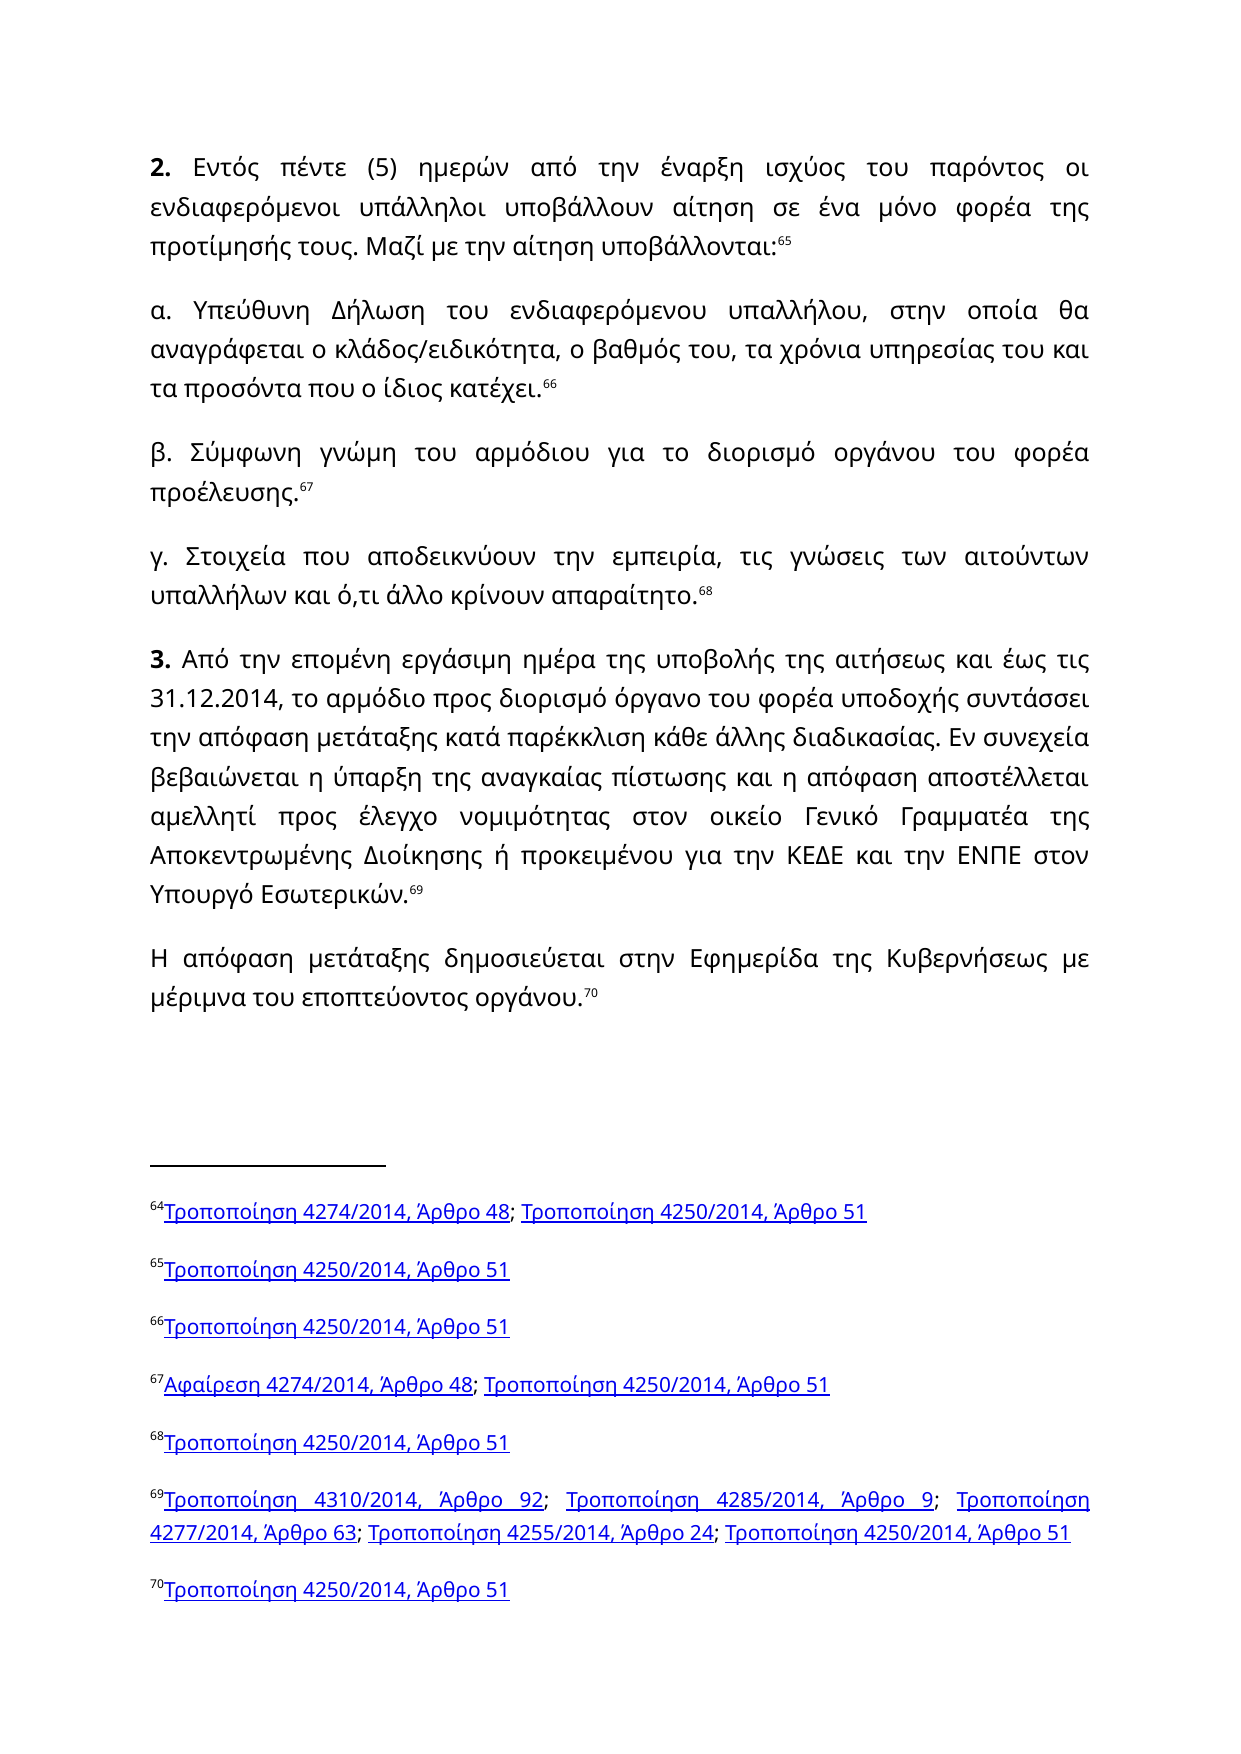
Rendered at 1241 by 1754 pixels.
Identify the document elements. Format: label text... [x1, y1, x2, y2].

text 2. Εντός πέντε (5) ημερών από την έναρξη ισχύος του παρόντος οι ενδιαφερόμενοι υπάλληλοι υποβάλλουν αίτηση σε ένα μόνο φορέα της προτίμησής τους. Μαζί με την αίτηση υποβάλλονται: [150, 150, 1090, 262]
text Τροποποίηση 4310/2014, Άρθρο 92; Τροποποίηση 4285/2014, Άρθρο 9; Τροποποίηση 4277/2014, Άρθρο 63; Τροποποίηση 4255/2014, Άρθρο 24; Τροποποίηση 4250/2014, Άρθρο 51 [150, 1485, 1090, 1546]
text Τροποποίηση 4250/2014, Άρθρο 51 [150, 1255, 1090, 1283]
text Αφαίρεση 4274/2014, Άρθρο 48; Τροποποίηση 4250/2014, Άρθρο 51 [150, 1370, 1090, 1398]
text Η απόφαση μετάταξης δημοσιεύεται στην Εφημερίδα της Κυβερνήσεως με μέριμνα του εποπτεύοντος οργάνου. [150, 941, 1090, 1014]
text β. Σύμφωνη γνώμη του αρμόδιου για το διορισμό οργάνου του φορέα προέλευσης. [150, 435, 1090, 508]
text γ. Στοιχεία που αποδεικνύουν την εμπειρία, τις γνώσεις των αιτούντων υπαλλήλων και ό,τι άλλο κρίνουν απαραίτητο. [150, 538, 1090, 612]
text Τροποποίηση 4250/2014, Άρθρο 51 [150, 1428, 1090, 1456]
text 3. Από την επομένη εργάσιμη ημέρα της υποβολής της αιτήσεως και έως τις 31.12.2014, το αρμόδιο προς διορισμό όργανο του φορέα υποδοχής συντάσσει την απόφαση μετάταξης κατά παρέκκλιση κάθε άλλης διαδικασίας. Εν συνεχεία βεβαιώνεται η ύπαρξη της αναγκαίας πίστωσης και η απόφαση αποστέλλεται αμελλητί προς έλεγχο νομιμότητας στον οικείο Γενικό Γραμματέα της Αποκεντρωμένης Διοίκησης ή προκειμένου για την ΚΕΔΕ και την ΕΝΠΕ στον Υπουργό Εσωτερικών. [150, 642, 1090, 911]
text Τροποποίηση 4274/2014, Άρθρο 48; Τροποποίηση 4250/2014, Άρθρο 51 [150, 1197, 1090, 1226]
text Τροποποίηση 4250/2014, Άρθρο 51 [150, 1312, 1090, 1341]
text Τροποποίηση 4250/2014, Άρθρο 51 [150, 1576, 1090, 1604]
text α. Υπεύθυνη Δήλωση του ενδιαφερόμενου υπαλλήλου, στην οποία θα αναγράφεται ο κλάδος/ειδικότητα, ο βαθμός του, τα χρόνια υπηρεσίας του και τα προσόντα που ο ίδιος κατέχει. [150, 292, 1090, 405]
